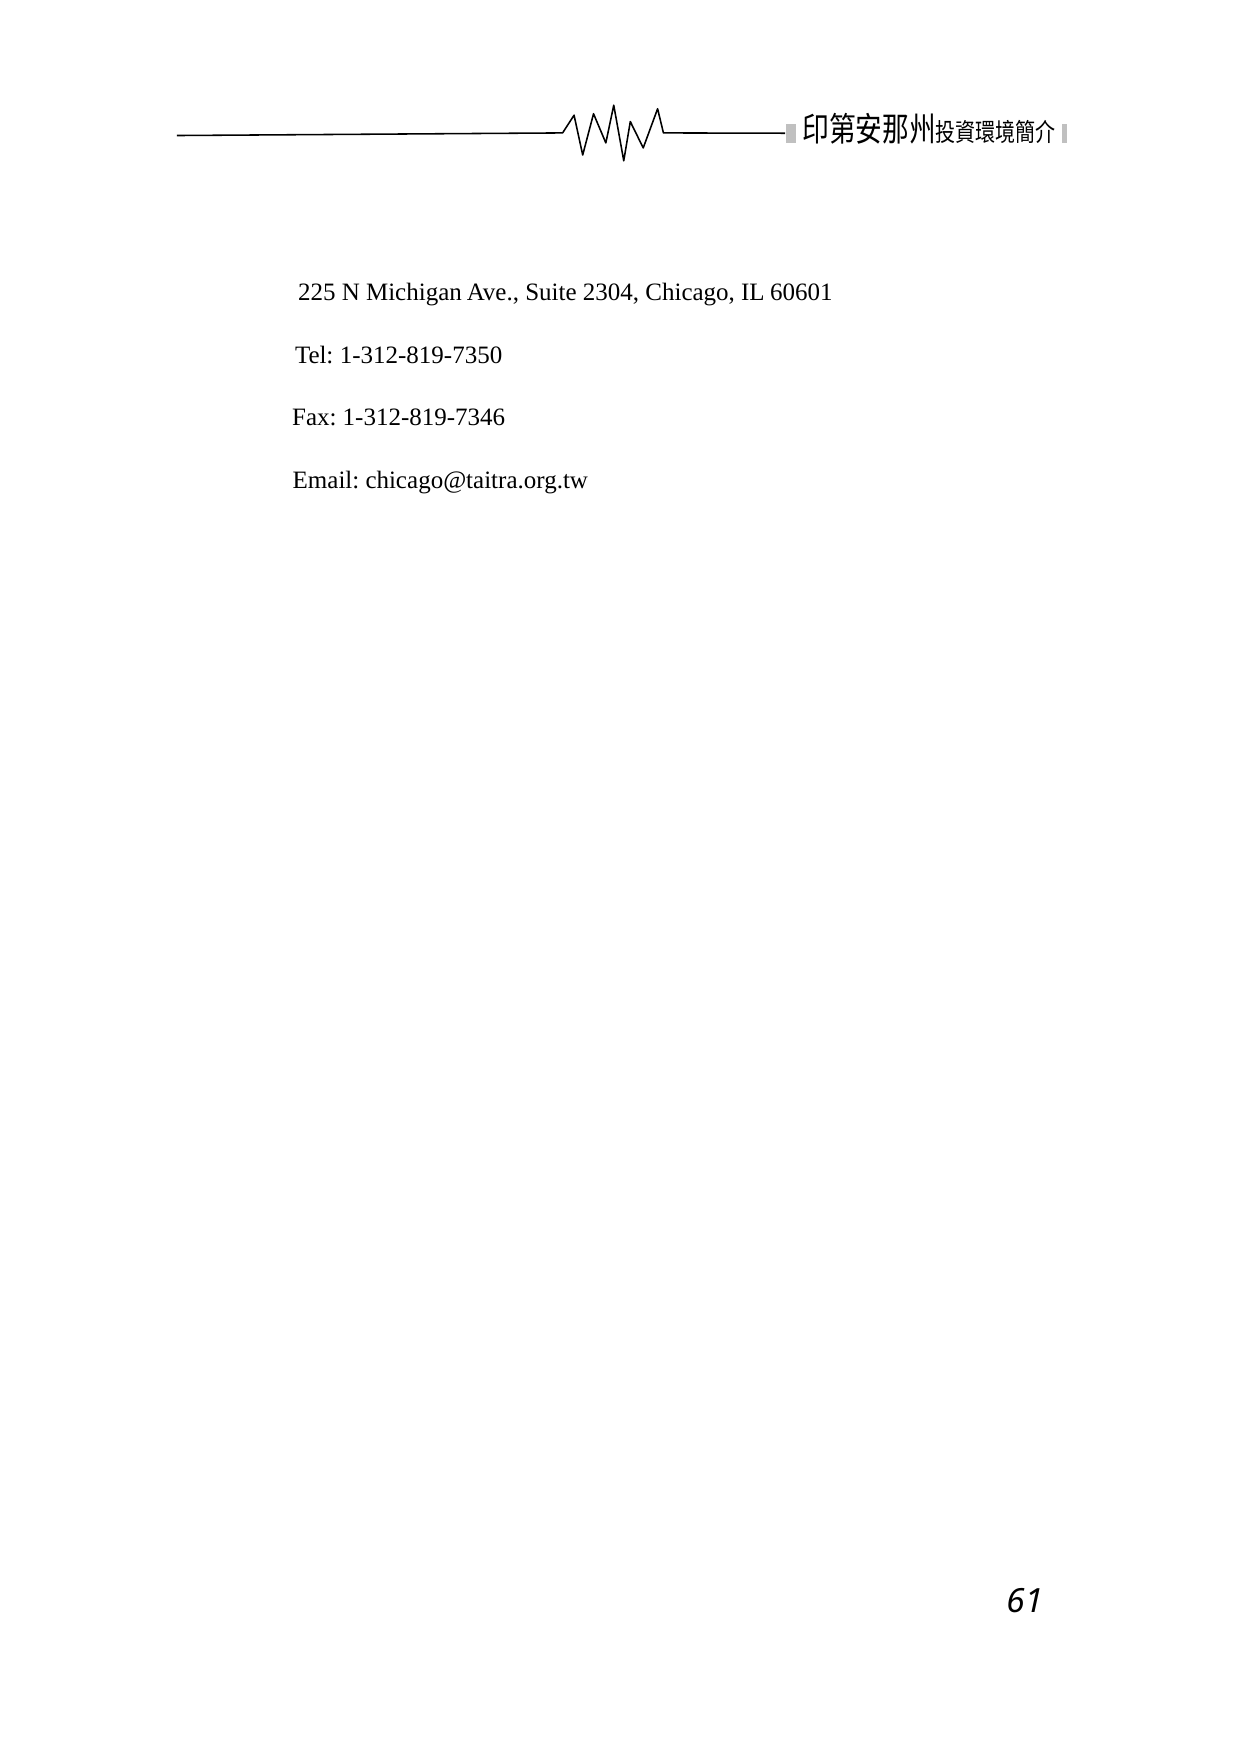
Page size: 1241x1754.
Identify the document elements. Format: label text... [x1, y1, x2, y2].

text 225 N Michigan Ave., Suite 2304, Chicago, IL 60601 [207, 250, 1058, 313]
text Fax: 1-312-819-7346 [207, 375, 1058, 438]
text Tel: 1-312-819-7350 [207, 313, 1058, 375]
text Email: chicago@taitra.org.tw [207, 438, 1058, 500]
